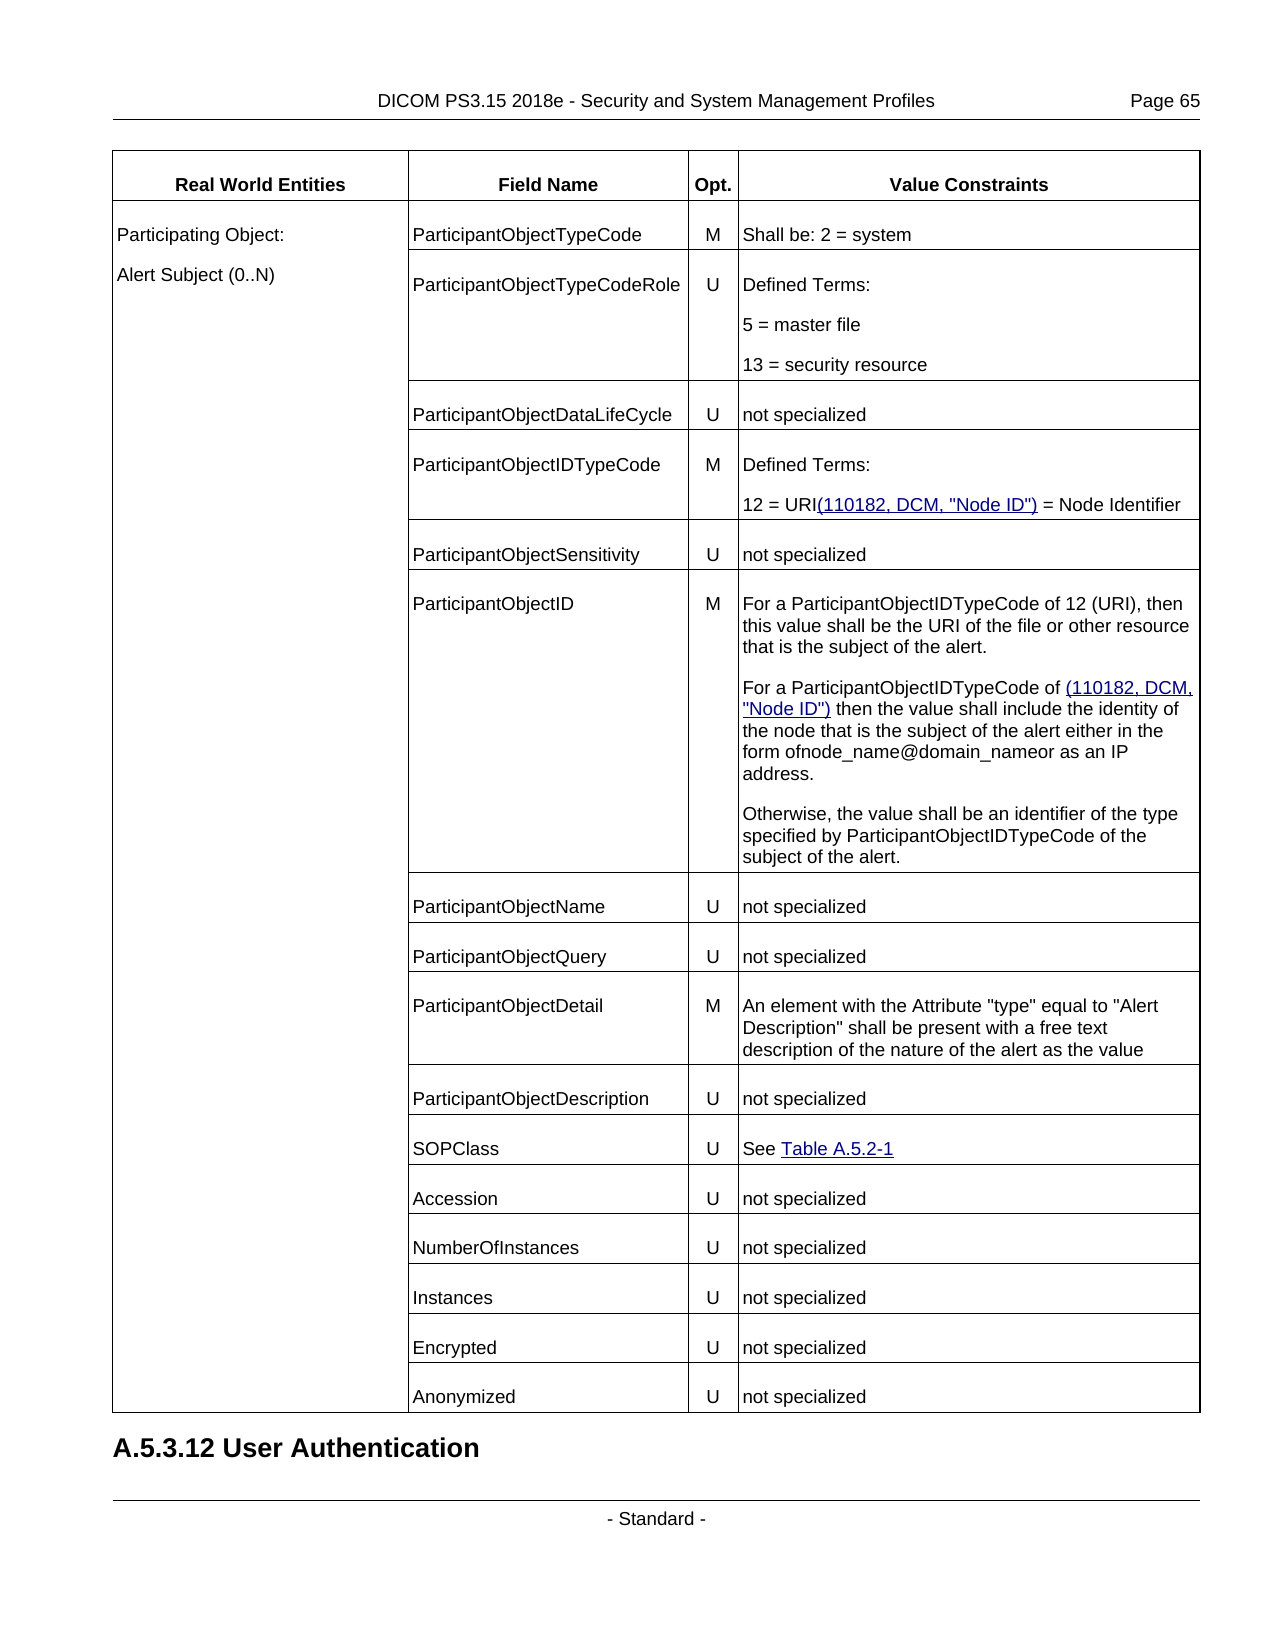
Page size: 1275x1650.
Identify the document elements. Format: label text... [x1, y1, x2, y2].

table_cell ParticipantObjectIDTypeCode [409, 430, 688, 519]
table_cell ParticipantObjectTypeCode [409, 201, 688, 249]
table_cell U [689, 1363, 738, 1412]
table_cell not specialized [739, 1314, 1199, 1362]
table_cell M [689, 430, 738, 519]
table_cell Instances [409, 1264, 688, 1312]
table_cell U [689, 520, 738, 569]
table_cell U [689, 1264, 738, 1312]
table_cell See Table A.5.2-1 [739, 1115, 1199, 1163]
table_cell M [689, 201, 738, 249]
table_header Opt. [689, 151, 738, 200]
table_cell An element with the Attribute "type" equal to "Alert Description" shall be present with a free text description of the nature of the alert as the value [739, 972, 1199, 1064]
table_cell not specialized [739, 1165, 1199, 1213]
table_cell M [689, 570, 738, 872]
text A.5.3.12 User Authentication [112, 1432, 1200, 1463]
table_cell ParticipantObjectQuery [409, 923, 688, 971]
table_cell U [689, 873, 738, 922]
table_cell M [689, 972, 738, 1064]
table_cell not specialized [739, 520, 1199, 569]
table_cell U [689, 250, 738, 380]
table_cell Participating Object: Alert Subject (0..N) [113, 201, 408, 1412]
table_cell ParticipantObjectDetail [409, 972, 688, 1064]
table_cell NumberOfInstances [409, 1214, 688, 1263]
table_cell U [689, 1314, 738, 1362]
table_cell Shall be: 2 = system [739, 201, 1199, 249]
table_cell U [689, 1065, 738, 1114]
table_cell Anonymized [409, 1363, 688, 1412]
table_cell Encrypted [409, 1314, 688, 1362]
table_cell not specialized [739, 1363, 1199, 1412]
table_cell not specialized [739, 381, 1199, 429]
table_cell not specialized [739, 873, 1199, 922]
table_cell ParticipantObjectDescription [409, 1065, 688, 1114]
table_cell U [689, 381, 738, 429]
table_cell ParticipantObjectDataLifeCycle [409, 381, 688, 429]
table_cell For a ParticipantObjectIDTypeCode of 12 (URI), then this value shall be the URI of the file or other resource that is the subject of the alert. For a ParticipantObjectIDTypeCode of (110182, DCM, "Node ID") then the value shall include the identity of the node that is the subject of the alert either in the form ofnode_name@domain_nameor as an IP address. Otherwise, the value shall be an identifier of the type specified by ParticipantObjectIDTypeCode of the subject of the alert. [739, 570, 1199, 872]
table_cell not specialized [739, 1214, 1199, 1263]
table_header Real World Entities [113, 151, 408, 200]
table_header Value Constraints [739, 151, 1199, 200]
table_cell U [689, 1165, 738, 1213]
table_cell ParticipantObjectSensitivity [409, 520, 688, 569]
table_cell Defined Terms: 12 = URI(110182, DCM, "Node ID") = Node Identifier [739, 430, 1199, 519]
table_cell not specialized [739, 923, 1199, 971]
table_cell ParticipantObjectTypeCodeRole [409, 250, 688, 380]
table_header Field Name [409, 151, 688, 200]
table_cell not specialized [739, 1264, 1199, 1312]
table_cell ParticipantObjectName [409, 873, 688, 922]
table_cell U [689, 923, 738, 971]
table_cell Defined Terms: 5 = master file 13 = security resource [739, 250, 1199, 380]
table_cell Accession [409, 1165, 688, 1213]
table_cell SOPClass [409, 1115, 688, 1163]
table_cell not specialized [739, 1065, 1199, 1114]
table_cell U [689, 1214, 738, 1263]
table_cell U [689, 1115, 738, 1163]
table_cell ParticipantObjectID [409, 570, 688, 872]
